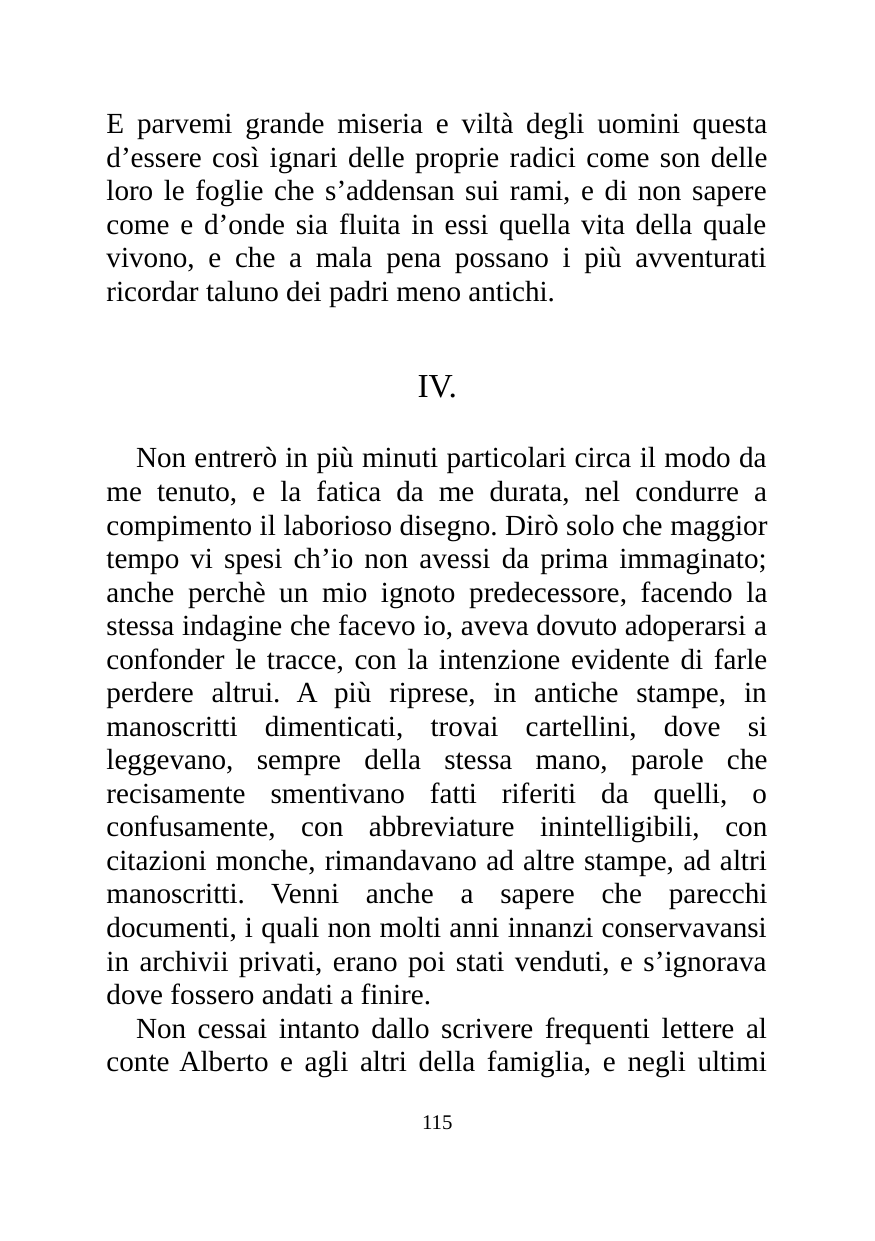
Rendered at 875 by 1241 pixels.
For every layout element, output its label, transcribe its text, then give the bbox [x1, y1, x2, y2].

text Non entrerò in più minuti particolari circa il modo da me tenuto, e la fatica da me durata, nel condurre a compimento il laborioso disegno. Dirò solo che maggior tempo vi spesi ch’io non avessi da prima immaginato; anche perchè un mio ignoto predecessore, facendo la stessa indagine che facevo io, aveva dovuto adoperarsi a confonder le tracce, con la intenzione evidente di farle perdere altrui. A più riprese, in antiche stampe, in manoscritti dimenticati, trovai cartellini, dove si leggevano, sempre della stessa mano, parole che recisamente smentivano fatti riferiti da quelli, o confusamente, con abbreviature inintelligibili, con citazioni monche, rimandavano ad altre stampe, ad altri manoscritti. Venni anche a sapere che parecchi documenti, i quali non molti anni innanzi conservavansi in archivii privati, erano poi stati venduti, e s’ignorava dove fossero andati a finire. [106, 441, 768, 1011]
subtitle IV. [106, 367, 768, 405]
text E parvemi grande miseria e viltà degli uomini questa d’essere così ignari delle proprie radici come son delle loro le foglie che s’addensan sui rami, e di non sapere come e d’onde sia fluita in essi quella vita della quale vivono, e che a mala pena possano i più avventurati ricordar taluno dei padri meno antichi. [106, 106, 768, 307]
text Non cessai intanto dallo scrivere frequenti lettere al conte Alberto e agli altri della famiglia, e negli ultimi [106, 1011, 768, 1078]
